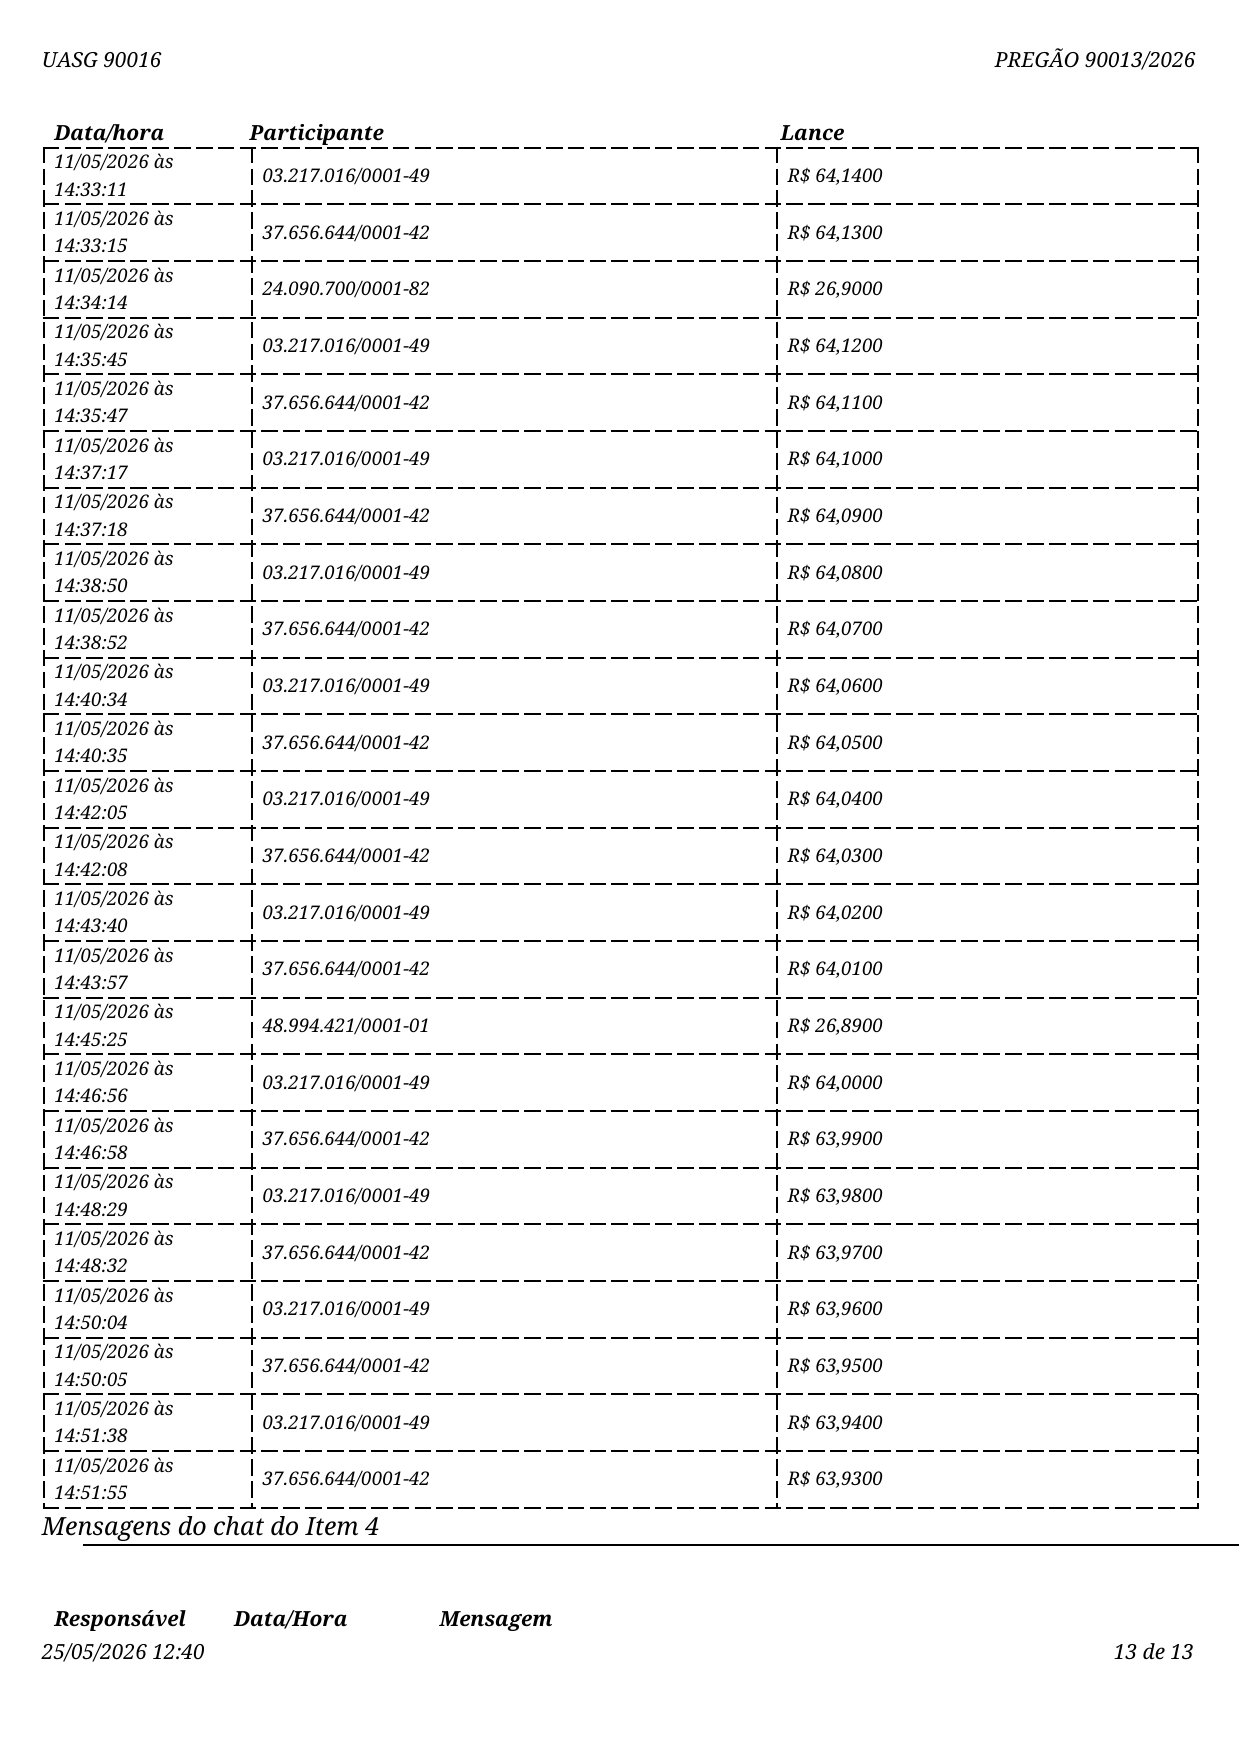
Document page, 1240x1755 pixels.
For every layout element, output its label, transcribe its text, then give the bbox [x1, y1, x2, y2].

table_cell R$ 64,0500 [777, 713, 1198, 770]
table_cell 11/05/2026 às 14:42:05 [44, 770, 252, 827]
table_cell 03.217.016/0001-49 [252, 317, 777, 373]
table_cell R$ 64,1000 [777, 430, 1198, 487]
table_cell 37.656.644/0001-42 [252, 713, 777, 770]
table_cell R$ 64,0700 [777, 600, 1198, 657]
table_cell R$ 64,1400 [777, 147, 1198, 203]
table_cell 11/05/2026 às 14:45:25 [44, 997, 252, 1053]
table_cell 03.217.016/0001-49 [252, 543, 777, 600]
table_cell 37.656.644/0001-42 [252, 827, 777, 883]
table_cell R$ 64,1200 [777, 317, 1198, 373]
table_cell 03.217.016/0001-49 [252, 147, 777, 203]
table_cell 03.217.016/0001-49 [252, 657, 777, 713]
table_cell 11/05/2026 às 14:37:17 [44, 430, 252, 487]
table_cell 48.994.421/0001-01 [252, 997, 777, 1053]
table_cell 11/05/2026 às 14:51:38 [44, 1393, 252, 1450]
table_cell R$ 64,0800 [777, 543, 1198, 600]
table_cell R$ 63,9300 [777, 1450, 1198, 1507]
table_cell 37.656.644/0001-42 [252, 373, 777, 430]
table_cell 11/05/2026 às 14:50:05 [44, 1337, 252, 1393]
table_cell R$ 26,9000 [777, 260, 1198, 317]
table_cell 03.217.016/0001-49 [252, 1393, 777, 1450]
table_cell 37.656.644/0001-42 [252, 1110, 777, 1167]
table_cell 03.217.016/0001-49 [252, 1280, 777, 1337]
table_cell 03.217.016/0001-49 [252, 430, 777, 487]
table_cell R$ 64,0400 [777, 770, 1198, 827]
table_cell 11/05/2026 às 14:50:04 [44, 1280, 252, 1337]
table_cell 11/05/2026 às 14:42:08 [44, 827, 252, 883]
table_cell R$ 63,9900 [777, 1110, 1198, 1167]
table_cell 03.217.016/0001-49 [252, 1053, 777, 1110]
table_cell 11/05/2026 às 14:37:18 [44, 487, 252, 543]
table_cell R$ 63,9500 [777, 1337, 1198, 1393]
table_cell 11/05/2026 às 14:43:40 [44, 883, 252, 940]
table_cell 37.656.644/0001-42 [252, 600, 777, 657]
table_cell 11/05/2026 às 14:33:15 [44, 203, 252, 260]
table_cell 11/05/2026 às 14:33:11 [44, 147, 252, 203]
table_cell R$ 64,0600 [777, 657, 1198, 713]
table_cell 11/05/2026 às 14:46:58 [44, 1110, 252, 1167]
table_cell R$ 64,0200 [777, 883, 1198, 940]
table_cell 11/05/2026 às 14:38:52 [44, 600, 252, 657]
table_cell R$ 26,8900 [777, 997, 1198, 1053]
text Mensagens do chat do Item 4 [42, 1509, 1089, 1543]
table_cell R$ 63,9400 [777, 1393, 1198, 1450]
table_cell R$ 64,0300 [777, 827, 1198, 883]
table_cell 11/05/2026 às 14:48:29 [44, 1167, 252, 1223]
table_cell 03.217.016/0001-49 [252, 883, 777, 940]
table_cell 37.656.644/0001-42 [252, 1223, 777, 1280]
table_cell 03.217.016/0001-49 [252, 1167, 777, 1223]
table_cell R$ 64,0000 [777, 1053, 1198, 1110]
table_cell R$ 63,9600 [777, 1280, 1198, 1337]
table_cell 37.656.644/0001-42 [252, 203, 777, 260]
table_cell 37.656.644/0001-42 [252, 487, 777, 543]
table_cell 37.656.644/0001-42 [252, 940, 777, 997]
table_cell 11/05/2026 às 14:35:45 [44, 317, 252, 373]
table_cell 11/05/2026 às 14:40:34 [44, 657, 252, 713]
table_cell 37.656.644/0001-42 [252, 1337, 777, 1393]
table_cell 11/05/2026 às 14:34:14 [44, 260, 252, 317]
table_cell 11/05/2026 às 14:40:35 [44, 713, 252, 770]
table_cell 11/05/2026 às 14:35:47 [44, 373, 252, 430]
table_cell R$ 64,1300 [777, 203, 1198, 260]
table_cell 24.090.700/0001-82 [252, 260, 777, 317]
table_cell 03.217.016/0001-49 [252, 770, 777, 827]
table_cell R$ 64,0900 [777, 487, 1198, 543]
table_cell R$ 64,0100 [777, 940, 1198, 997]
table_cell 11/05/2026 às 14:51:55 [44, 1450, 252, 1507]
table_cell 11/05/2026 às 14:38:50 [44, 543, 252, 600]
table_cell R$ 63,9800 [777, 1167, 1198, 1223]
text Responsável Data/Hora Mensagem [54, 1604, 1089, 1632]
table_cell 11/05/2026 às 14:46:56 [44, 1053, 252, 1110]
table_cell 11/05/2026 às 14:43:57 [44, 940, 252, 997]
table_cell 11/05/2026 às 14:48:32 [44, 1223, 252, 1280]
table_cell R$ 64,1100 [777, 373, 1198, 430]
table_cell 37.656.644/0001-42 [252, 1450, 777, 1507]
table_cell R$ 63,9700 [777, 1223, 1198, 1280]
